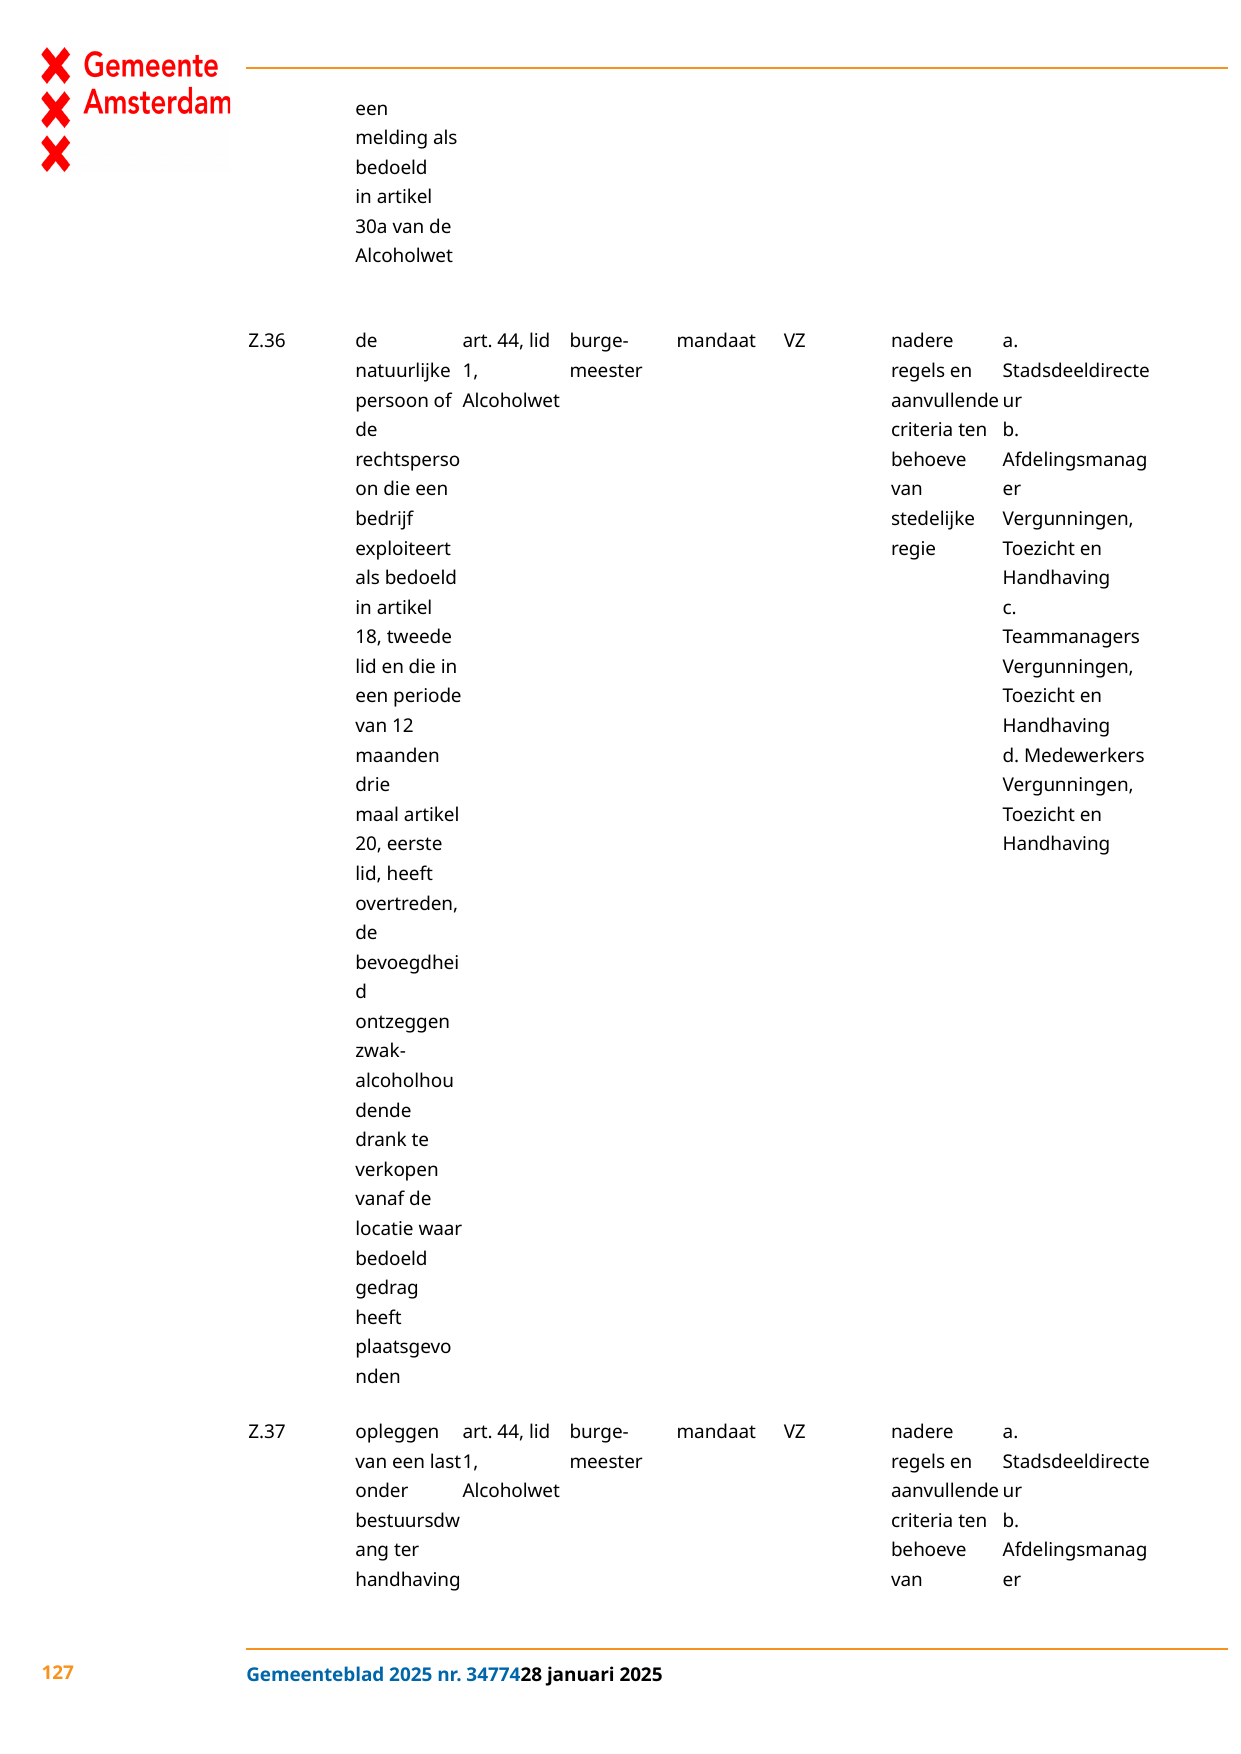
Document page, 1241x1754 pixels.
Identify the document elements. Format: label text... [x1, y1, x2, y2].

table_cell mandaat [676, 1389, 783, 1592]
table_cell [462, 95, 569, 298]
table_cell VZ [784, 298, 891, 1389]
table_cell [784, 95, 891, 298]
table_cell art. 44, lid 1, Alcoholwet [462, 1389, 569, 1592]
table_cell a. Stadsdeeldirecteur b. Afdelingsmanager Vergunningen, Toezicht en Handhaving c. Teammanagers Vergunningen, Toezicht en Handhaving d. Medewerkers Vergunningen, Toezicht en Handhaving [1003, 298, 1152, 1389]
table_cell [248, 95, 355, 298]
table_cell [676, 95, 783, 298]
table_cell nadere regels en aanvullende criteria ten behoeve van stedelijke regie [891, 298, 1002, 1389]
table_cell mandaat [676, 298, 783, 1389]
table_cell Z.37 [248, 1389, 355, 1592]
table_cell VZ [784, 1389, 891, 1592]
table_cell [569, 95, 676, 298]
table_cell [1003, 95, 1152, 298]
table_cell art. 44, lid 1, Alcoholwet [462, 298, 569, 1389]
table_cell Z.36 [248, 298, 355, 1389]
table_cell [891, 95, 1002, 298]
table_cell a. Stadsdeeldirecteur b. Afdelingsmanager [1003, 1389, 1152, 1592]
table_cell opleggen van een last onder bestuursdwang ter handhaving [355, 1389, 462, 1592]
table_cell een melding als bedoeld in artikel 30a van de Alcoholwet [355, 95, 462, 298]
table_cell nadere regels en aanvullende criteria ten behoeve van [891, 1389, 1002, 1592]
table_cell burge-meester [569, 298, 676, 1389]
table_cell de natuurlijke persoon of de rechtspersoon die een bedrijf exploiteert als bedoeld in artikel 18, tweede lid en die in een periode van 12 maanden drie maal artikel 20, eerste lid, heeft overtreden, de bevoegdheid ontzeggen zwak-alcoholhoudende drank te verkopen vanaf de locatie waar bedoeld gedrag heeft plaatsgevonden [355, 298, 462, 1389]
picture [41, 47, 231, 172]
table_cell burge-meester [569, 1389, 676, 1592]
